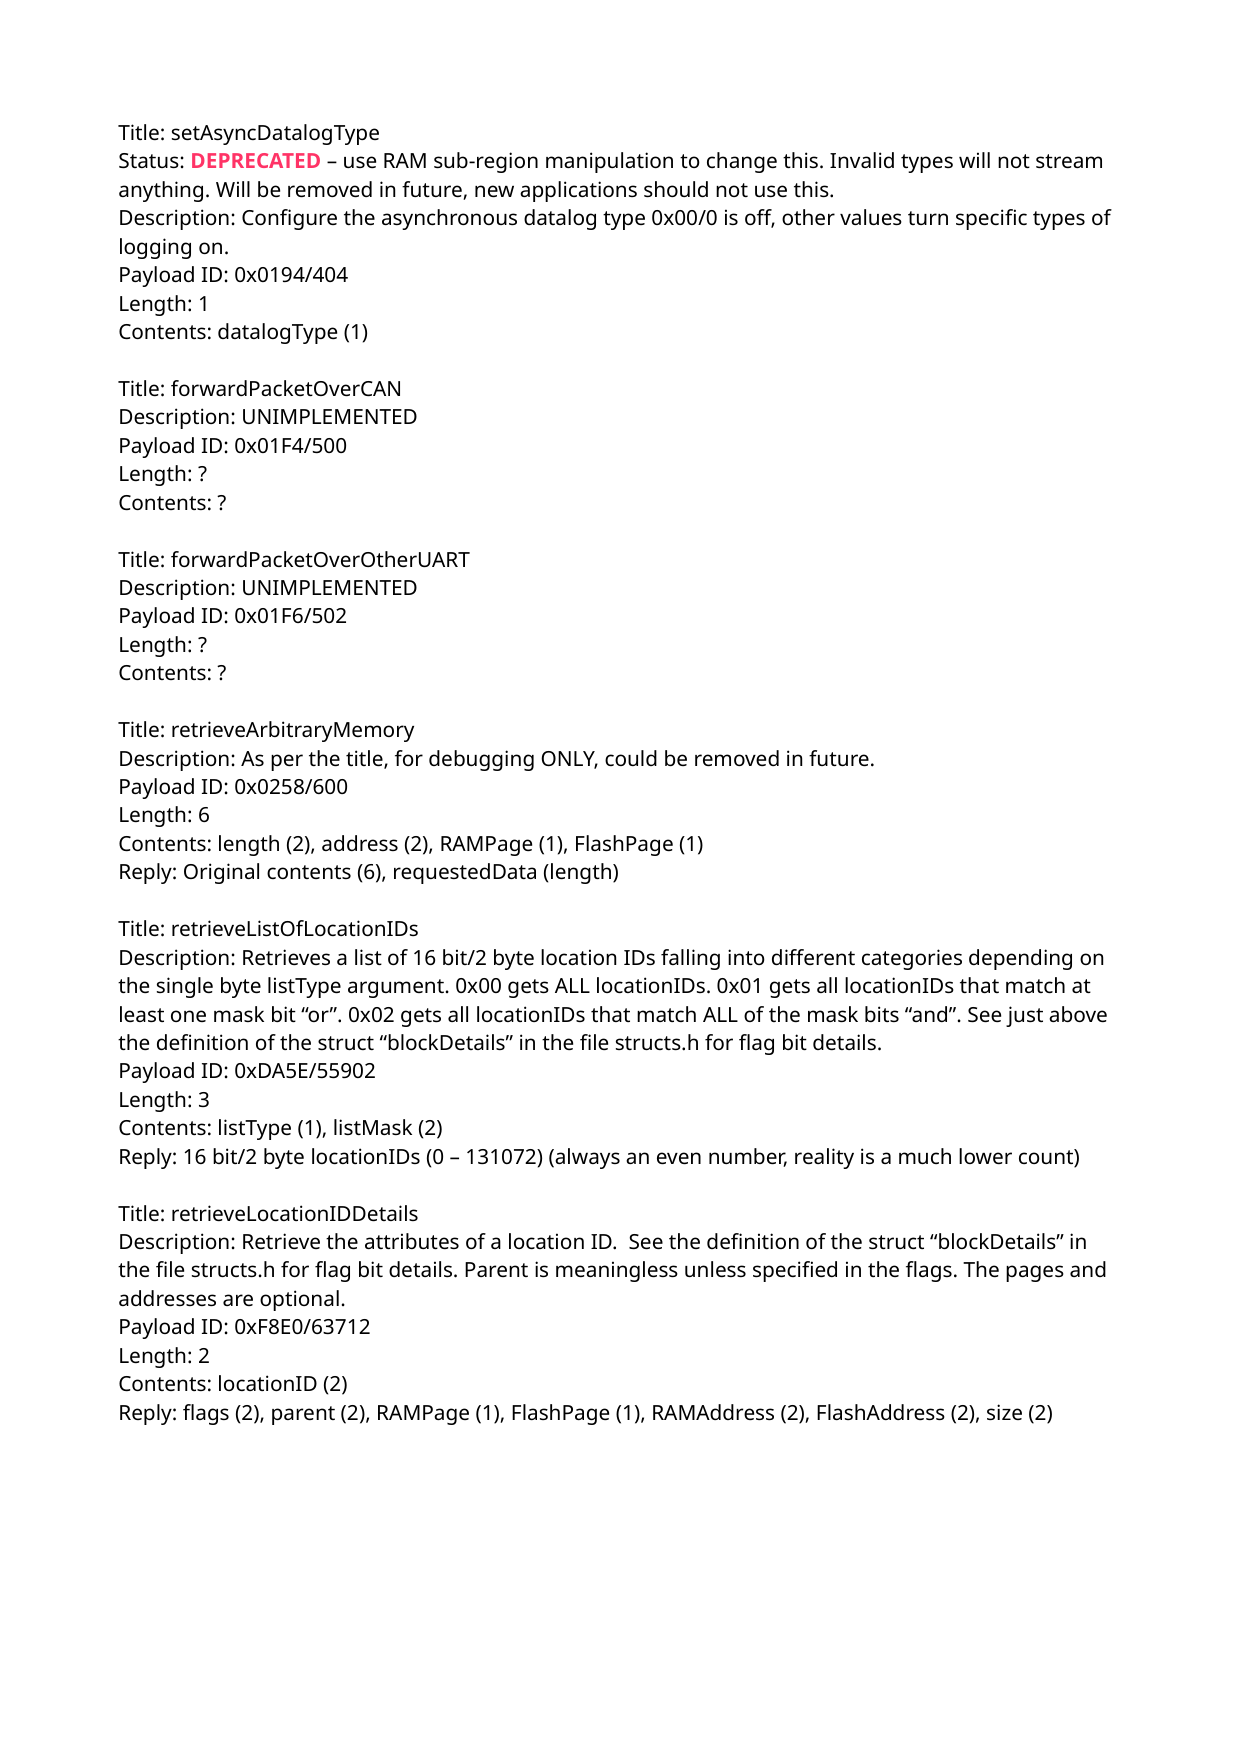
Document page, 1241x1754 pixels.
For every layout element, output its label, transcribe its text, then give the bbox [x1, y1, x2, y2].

text Contents: locationID (2) [118, 1369, 1122, 1398]
text Length: ? [118, 630, 1122, 658]
text Status: DEPRECATED – use RAM sub-region manipulation to change this. Invalid types will not stream anything. Will be removed in future, new applications should not use this. [118, 147, 1122, 203]
text Payload ID: 0x0194/404 [118, 260, 1122, 289]
text Description: Retrieve the attributes of a location ID. See the definition of the struct “blockDetails” in the file structs.h for flag bit details. Parent is meaningless unless specified in the flags. The pages and addresses are optional. [118, 1227, 1122, 1312]
text Description: Configure the asynchronous datalog type 0x00/0 is off, other values turn specific types of logging on. [118, 203, 1122, 260]
text Payload ID: 0x01F6/502 [118, 602, 1122, 630]
text Payload ID: 0xDA5E/55902 [118, 1057, 1122, 1085]
text Description: UNIMPLEMENTED [118, 402, 1122, 431]
text Reply: flags (2), parent (2), RAMPage (1), FlashPage (1), RAMAddress (2), FlashAddress (2), size (2) [118, 1398, 1122, 1426]
text Contents: listType (1), listMask (2) [118, 1113, 1122, 1142]
text Length: 1 [118, 289, 1122, 317]
text Title: setAsyncDatalogType [118, 118, 1122, 147]
text Reply: Original contents (6), requestedData (length) [118, 857, 1122, 886]
text Length: 2 [118, 1341, 1122, 1369]
text Contents: ? [118, 658, 1122, 687]
text Payload ID: 0x0258/600 [118, 772, 1122, 801]
text Description: Retrieves a list of 16 bit/2 byte location IDs falling into different categories depending on the single byte listType argument. 0x00 gets ALL locationIDs. 0x01 gets all locationIDs that match at least one mask bit “or”. 0x02 gets all locationIDs that match ALL of the mask bits “and”. See just above the definition of the struct “blockDetails” in the file structs.h for flag bit details. [118, 943, 1122, 1057]
text Contents: datalogType (1) [118, 317, 1122, 346]
text Description: As per the title, for debugging ONLY, could be removed in future. [118, 744, 1122, 772]
text Payload ID: 0x01F4/500 [118, 431, 1122, 459]
text Payload ID: 0xF8E0/63712 [118, 1312, 1122, 1341]
text Contents: length (2), address (2), RAMPage (1), FlashPage (1) [118, 829, 1122, 857]
text Reply: 16 bit/2 byte locationIDs (0 – 131072) (always an even number, reality is a much lower count) [118, 1142, 1122, 1170]
text Contents: ? [118, 488, 1122, 516]
text Length: 6 [118, 801, 1122, 829]
text Title: retrieveLocationIDDetails [118, 1199, 1122, 1227]
text Title: retrieveListOfLocationIDs [118, 914, 1122, 943]
text Length: 3 [118, 1085, 1122, 1113]
text Title: retrieveArbitraryMemory [118, 715, 1122, 744]
text Title: forwardPacketOverOtherUART [118, 545, 1122, 573]
text Length: ? [118, 459, 1122, 488]
text Title: forwardPacketOverCAN [118, 374, 1122, 402]
text Description: UNIMPLEMENTED [118, 573, 1122, 602]
